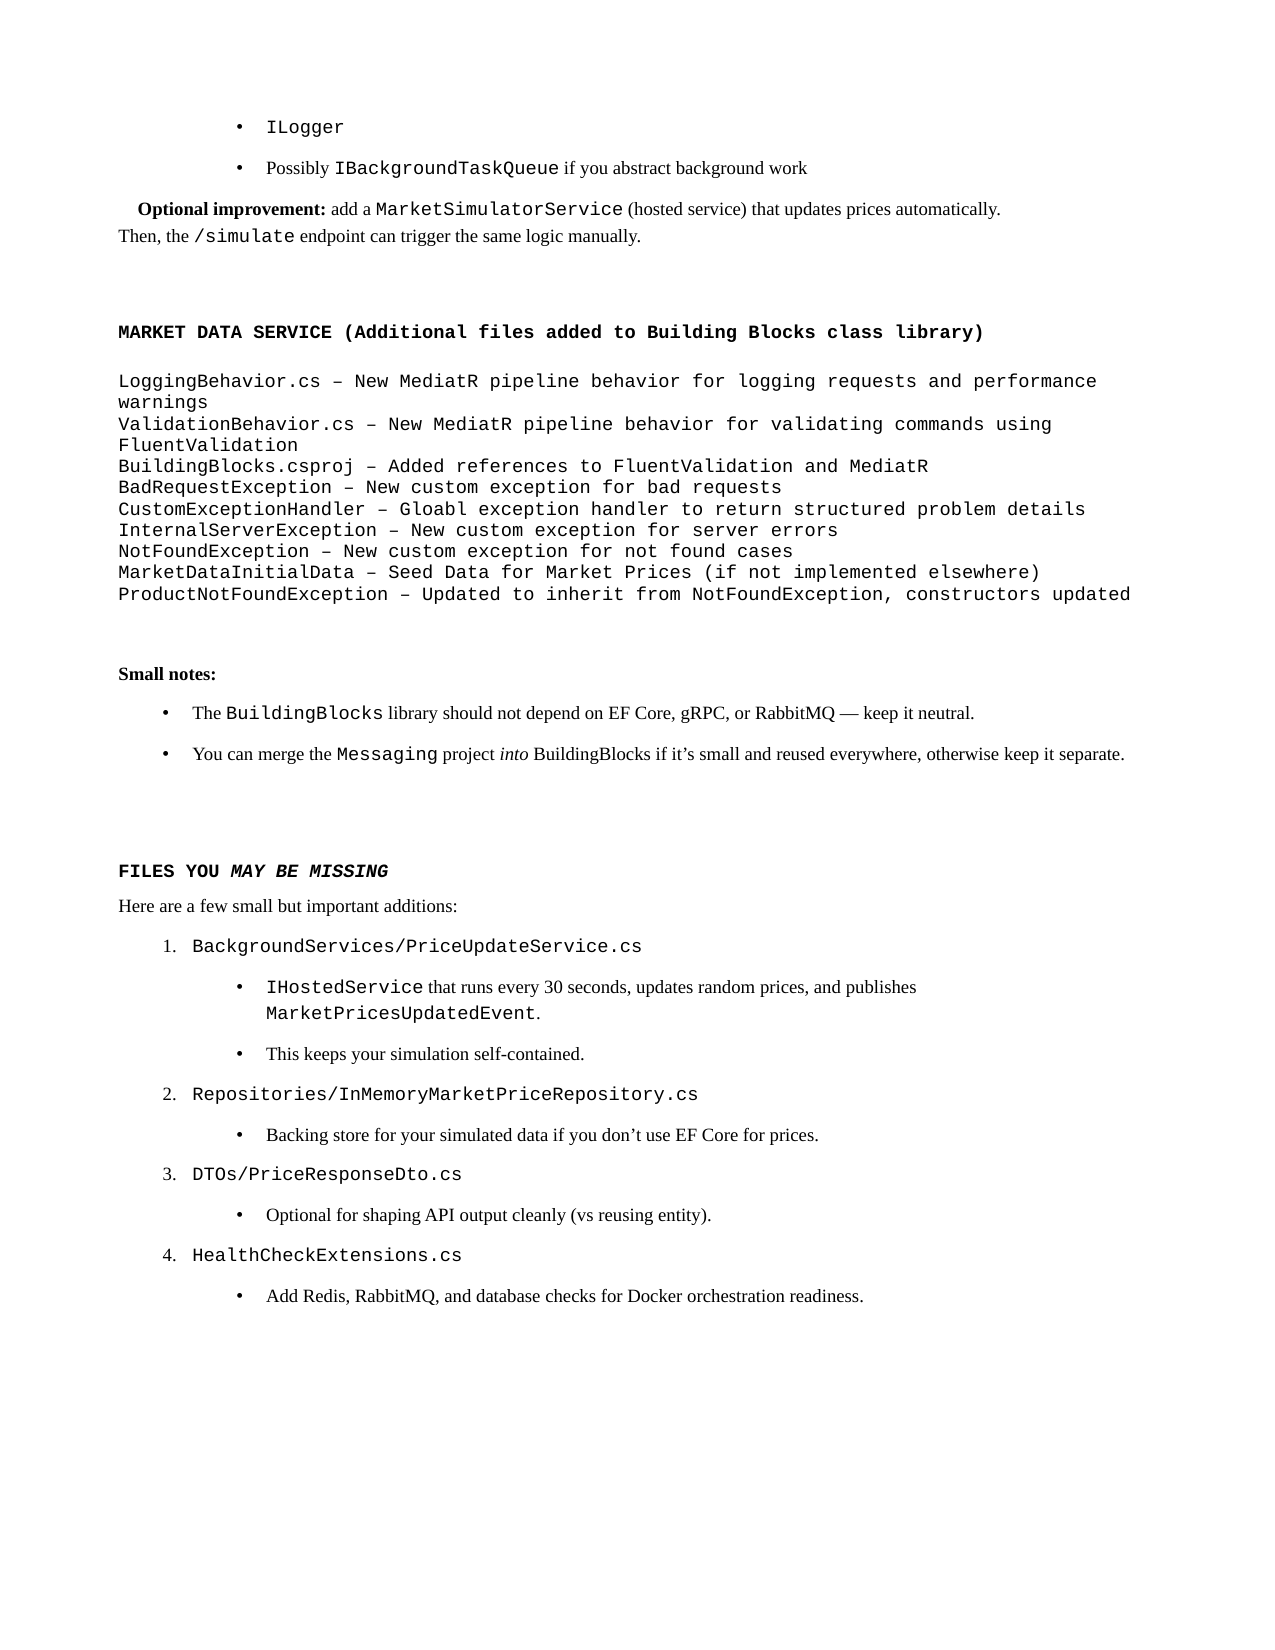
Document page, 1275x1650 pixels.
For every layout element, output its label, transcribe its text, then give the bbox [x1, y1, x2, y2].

list ILogger [236, 118, 1157, 139]
list Repositories/InMemoryMarketPriceRepository.cs [162, 1083, 1157, 1106]
text InternalServerException – New custom exception for server errors [118, 521, 1157, 542]
text MARKET DATA SERVICE (Additional files added to Building Blocks class library) [118, 322, 1157, 344]
list Backing store for your simulated data if you don’t use EF Core for prices. [236, 1124, 1157, 1145]
text Small notes: [118, 662, 1157, 684]
list This keeps your simulation self-contained. [236, 1043, 1157, 1065]
text MarketDataInitialData – Seed Data for Market Prices (if not implemented elsewhere) [118, 563, 1157, 584]
list BackgroundServices/PriceUpdateService.cs [162, 935, 1157, 958]
text ✅ Optional improvement: add a MarketSimulatorService (hosted service) that updates prices automatically. Then, the /simulate endpoint can trigger the same logic manually. [118, 198, 1157, 248]
list Optional for shaping API output cleanly (vs reusing entity). [236, 1204, 1157, 1226]
list DTOs/PriceResponseDto.cs [162, 1163, 1157, 1186]
list You can merge the Messaging project into BuildingBlocks if it’s small and reused everywhere, otherwise keep it separate. [162, 743, 1157, 766]
list Add Redis, RabbitMQ, and database checks for Docker orchestration readiness. [236, 1285, 1157, 1306]
list The BuildingBlocks library should not depend on EF Core, gRPC, or RabbitMQ — keep it neutral. [162, 702, 1157, 725]
text BuildingBlocks.csproj – Added references to FluentValidation and MediatR [118, 457, 1157, 478]
list Possibly IBackgroundTaskQueue if you abstract background work [236, 157, 1157, 180]
text CustomExceptionHandler – Gloabl exception handler to return structured problem details [118, 499, 1157, 521]
text NotFoundException – New custom exception for not found cases [118, 542, 1157, 563]
list HealthCheckExtensions.cs [162, 1244, 1157, 1267]
text BadRequestException – New custom exception for bad requests [118, 478, 1157, 499]
text LoggingBehavior.cs – New MediatR pipeline behavior for logging requests and performance warnings [118, 372, 1157, 414]
subtitle FILES YOU MAY BE MISSING [118, 862, 1157, 883]
text Here are a few small but important additions: [118, 895, 1157, 917]
list IHostedService that runs every 30 seconds, updates random prices, and publishes MarketPricesUpdatedEvent. [236, 976, 1157, 1025]
text ValidationBehavior.cs – New MediatR pipeline behavior for validating commands using FluentValidation [118, 414, 1157, 457]
text ProductNotFoundException – Updated to inherit from NotFoundException, constructors updated [118, 584, 1157, 606]
